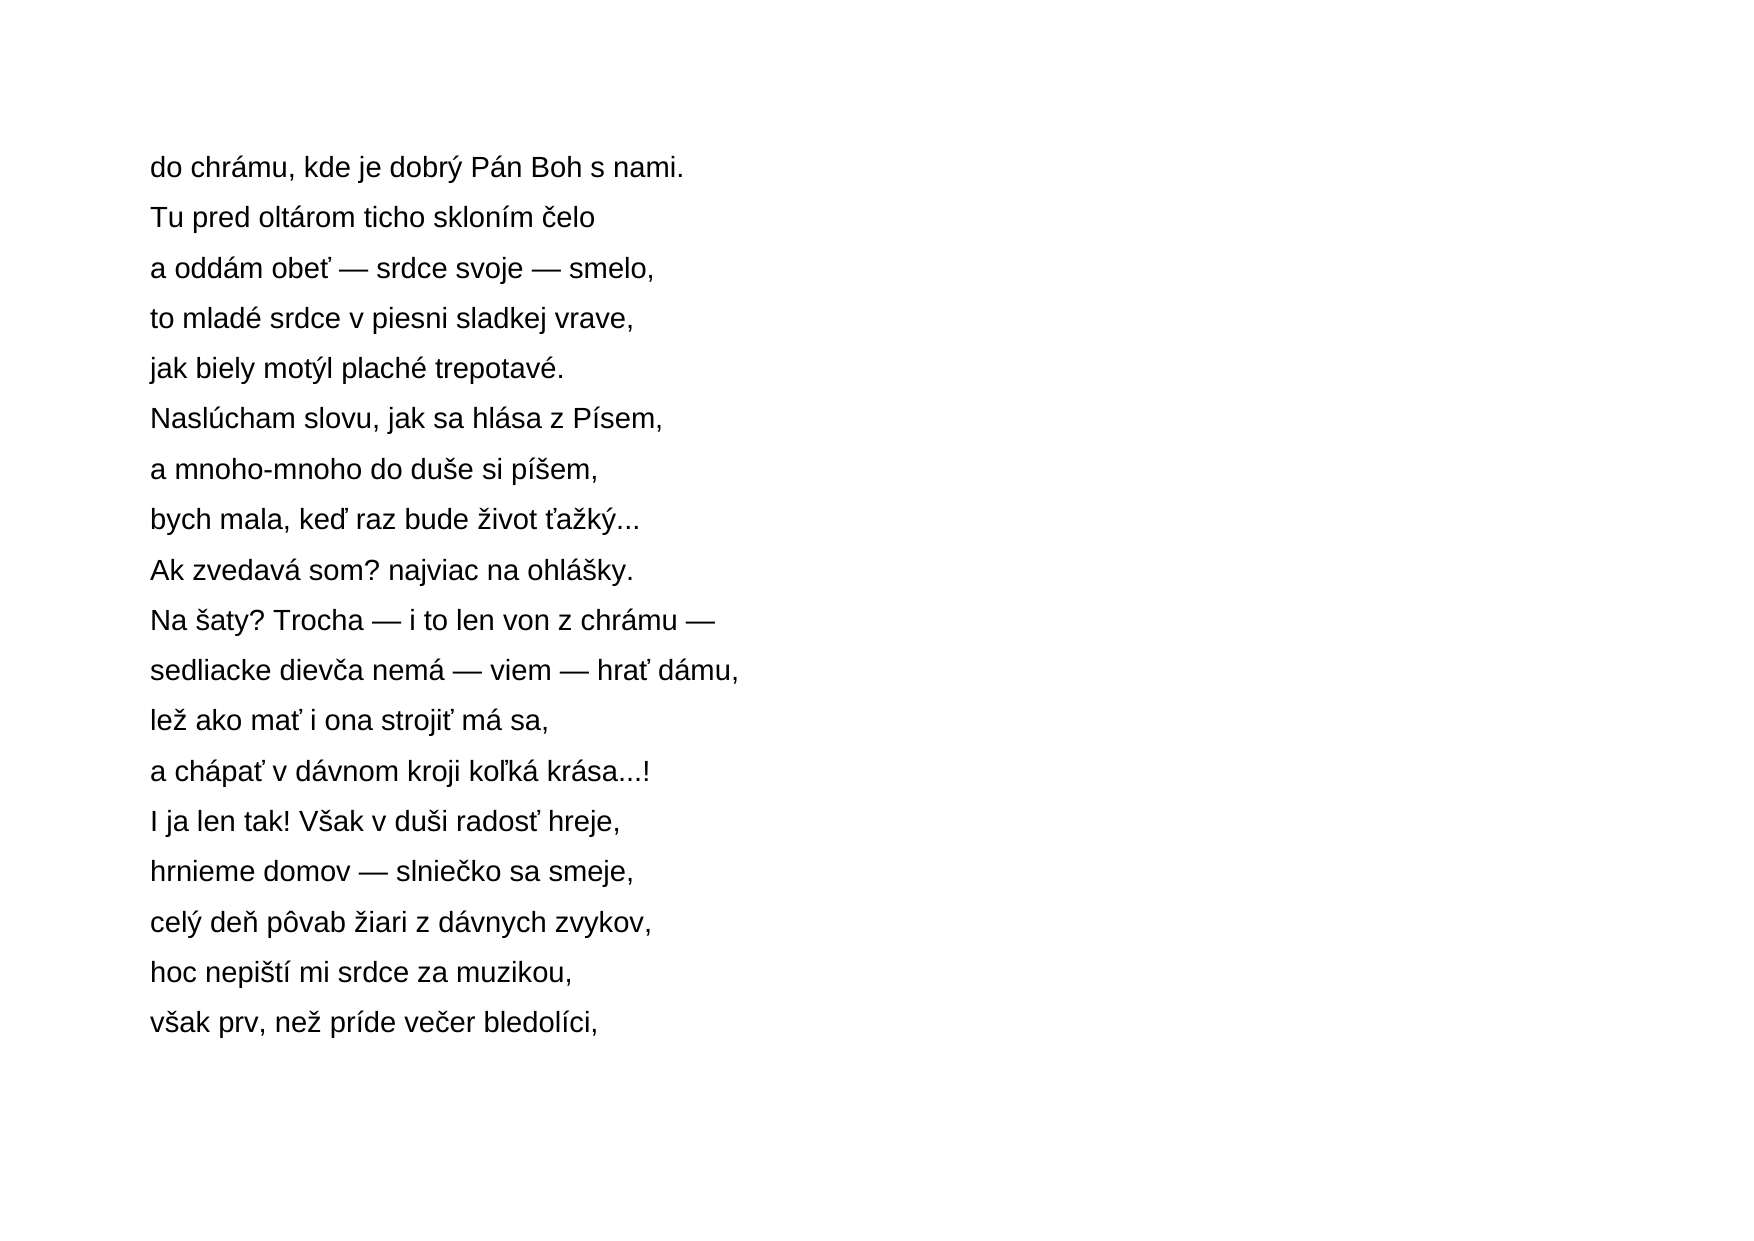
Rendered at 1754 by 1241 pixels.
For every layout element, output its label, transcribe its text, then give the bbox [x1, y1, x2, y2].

text do chrámu, kde je dobrý Pán Boh s nami. [150, 150, 1243, 183]
text sedliacke dievča nemá — viem — hrať dámu, [150, 653, 1243, 687]
text to mladé srdce v piesni sladkej vrave, [150, 301, 1243, 334]
text a chápať v dávnom kroji koľká krása...! [150, 754, 1243, 787]
text a oddám obeť — srdce svoje — smelo, [150, 251, 1243, 284]
text Ak zvedavá som? najviac na ohlášky. [150, 552, 1243, 586]
text a mnoho-mnoho do duše si píšem, [150, 452, 1243, 485]
text bych mala, keď raz bude život ťažký... [150, 502, 1243, 536]
text jak biely motýl plaché trepotavé. [150, 351, 1243, 385]
text lež ako mať i ona strojiť má sa, [150, 703, 1243, 737]
text hrnieme domov — slniečko sa smeje, [150, 854, 1243, 888]
text I ja len tak! Však v duši radosť hreje, [150, 804, 1243, 838]
text celý deň pôvab žiari z dávnych zvykov, [150, 905, 1243, 938]
text Naslúcham slovu, jak sa hlása z Písem, [150, 402, 1243, 435]
text však prv, než príde večer bledolíci, [150, 1005, 1243, 1039]
text hoc nepiští mi srdce za muzikou, [150, 955, 1243, 988]
text Na šaty? Trocha — i to len von z chrámu — [150, 603, 1243, 636]
text Tu pred oltárom ticho skloním čelo [150, 200, 1243, 234]
